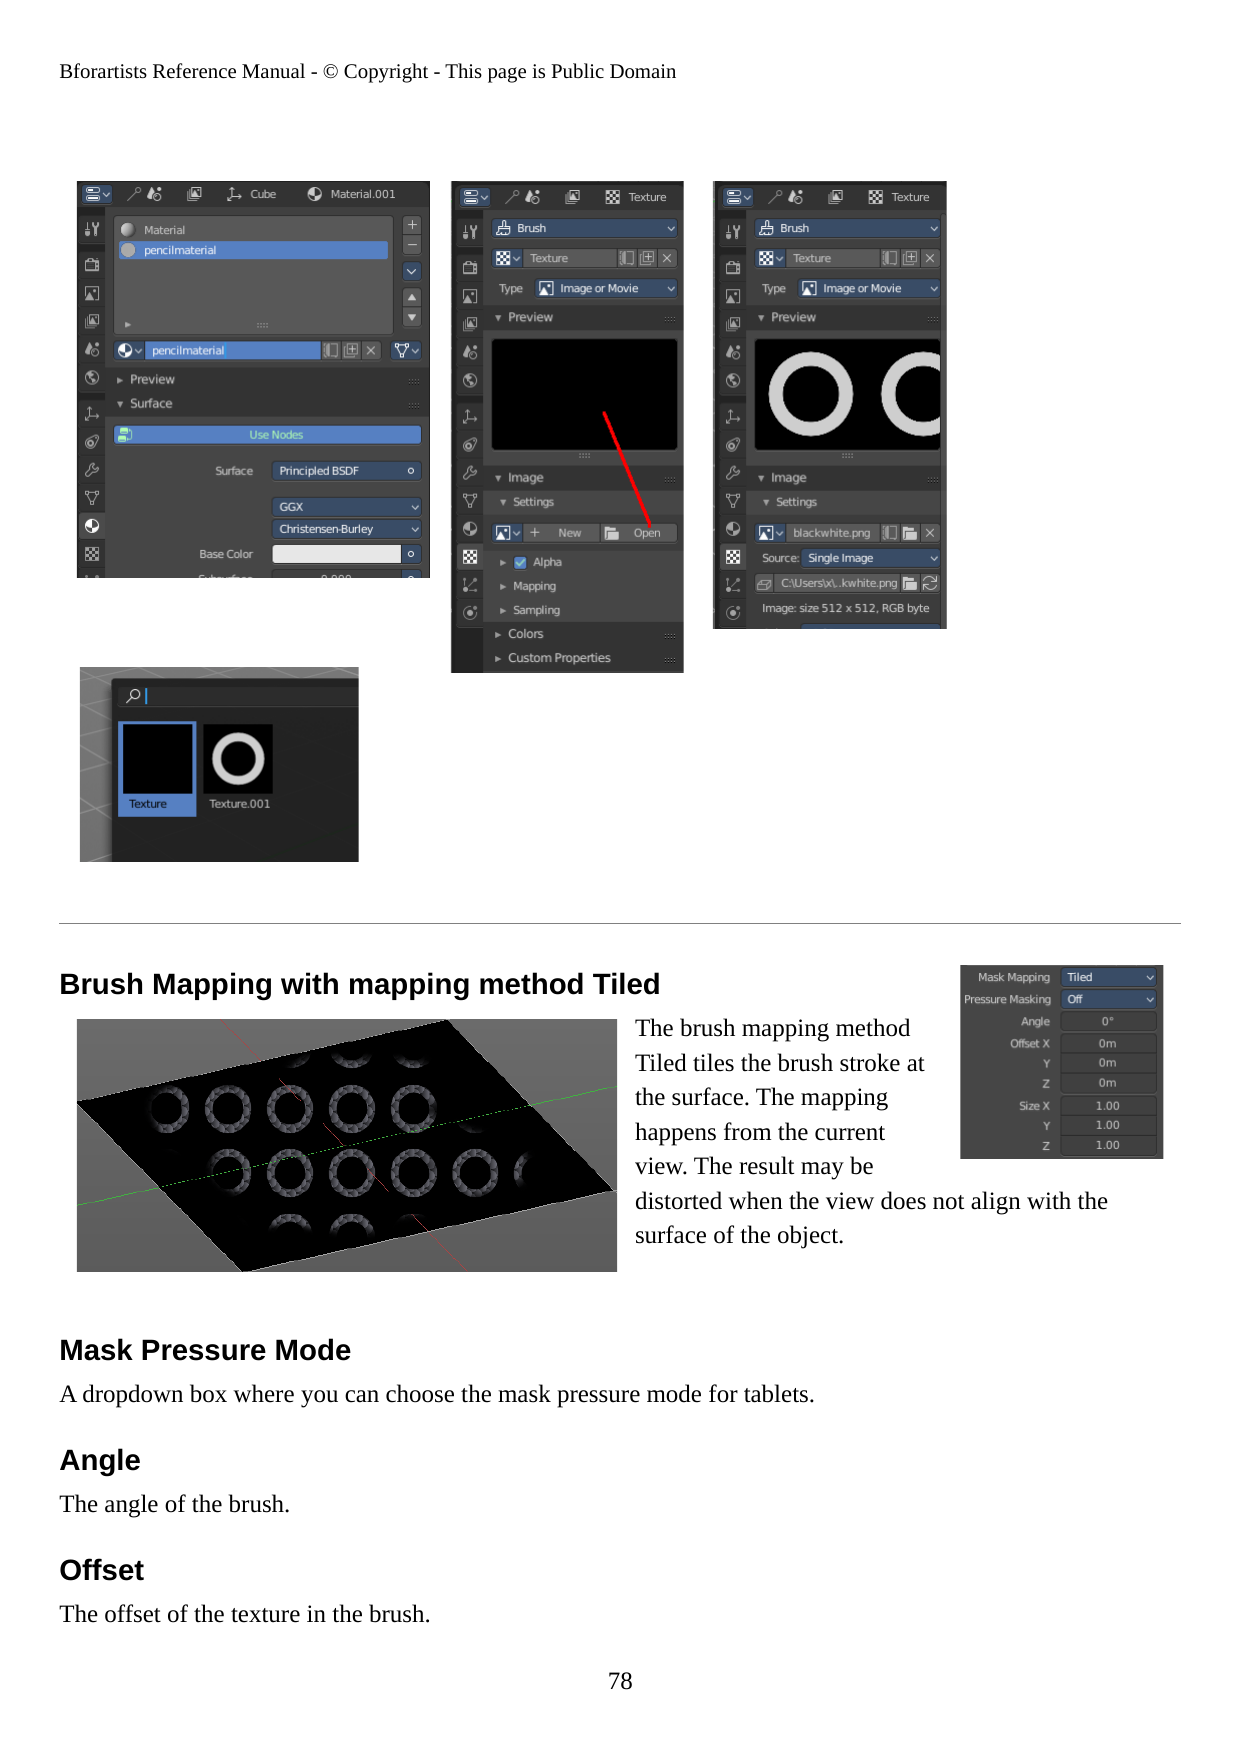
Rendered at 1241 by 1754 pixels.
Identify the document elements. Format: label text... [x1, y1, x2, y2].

subtitle Offset [59, 1553, 1181, 1587]
text The brush mapping method Tiled tiles the brush stroke at the surface. The mapping happens from the current view. The result may be distorted when the view does not align with the surface of the object. [59, 1013, 1181, 1249]
subtitle Mask Pressure Mode [59, 1333, 1181, 1367]
picture [79, 667, 359, 862]
text The offset of the texture in the brush. [59, 1599, 1181, 1628]
picture [76, 1019, 618, 1272]
subtitle Brush Mapping with mapping method Tiled [59, 967, 960, 1001]
picture [450, 181, 684, 673]
text The angle of the brush. [59, 1489, 1181, 1518]
subtitle Angle [59, 1443, 1181, 1477]
picture [712, 181, 947, 629]
picture [960, 965, 1164, 1159]
picture [76, 181, 430, 578]
text A dropdown box where you can choose the mask pressure mode for tablets. [59, 1379, 1181, 1408]
